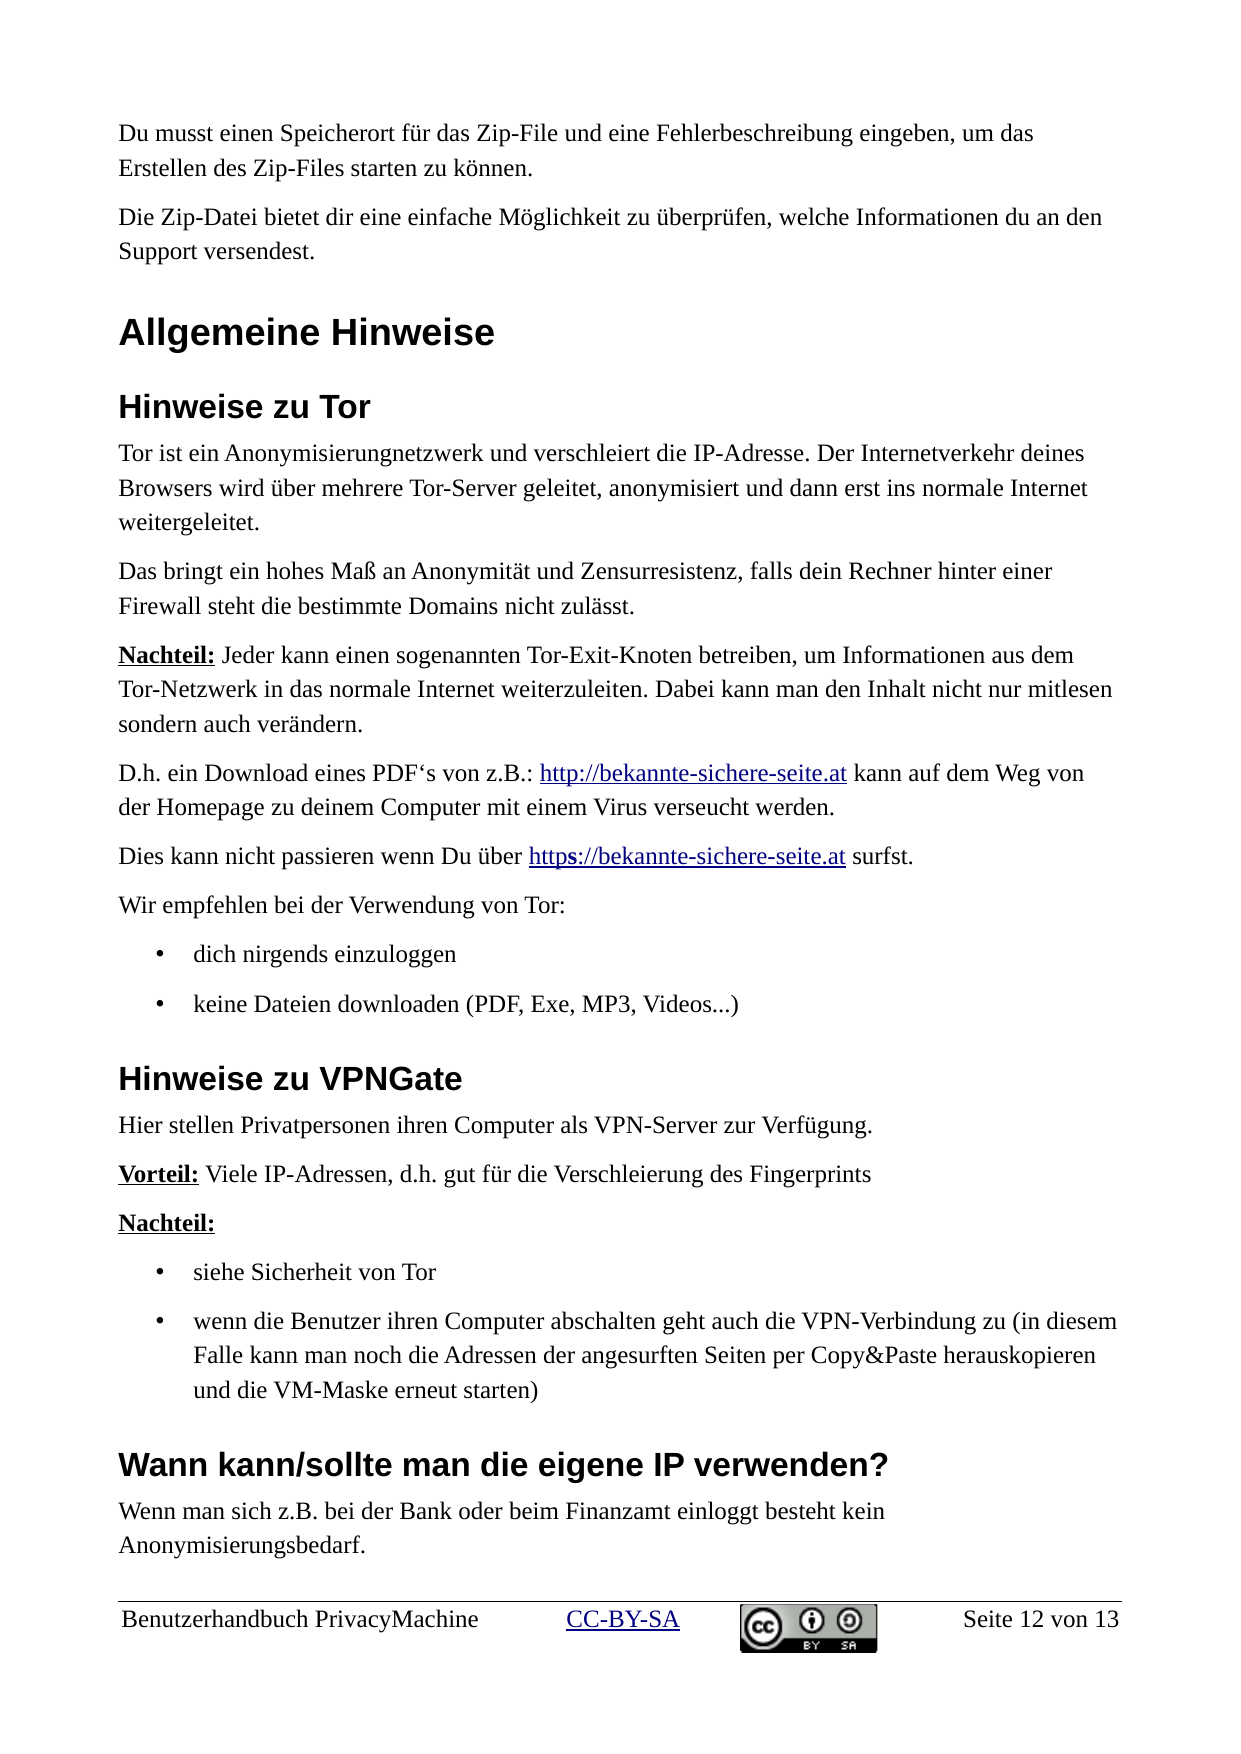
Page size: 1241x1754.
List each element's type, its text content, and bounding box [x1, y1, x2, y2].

subtitle Allgemeine Hinweise [118, 310, 1122, 354]
list dich nirgends einzuloggen [156, 939, 1122, 968]
subtitle Hinweise zu Tor [118, 387, 1122, 426]
text Hier stellen Privatpersonen ihren Computer als VPN-Server zur Verfügung. [118, 1110, 1122, 1138]
text Du musst einen Speicherort für das Zip-File und eine Fehlerbeschreibung eingeben, um das Erstellen des Zip-Files starten zu können. [118, 118, 1122, 181]
text Wir empfehlen bei der Verwendung von Tor: [118, 891, 1122, 919]
text Die Zip-Datei bietet dir eine einfache Möglichkeit zu überprüfen, welche Informationen du an den Support versendest. [118, 202, 1122, 265]
text Vorteil: Viele IP-Adressen, d.h. gut für die Verschleierung des Fingerprints [118, 1159, 1122, 1187]
picture [740, 1604, 878, 1653]
text Nachteil: Jeder kann einen sogenannten Tor-Exit-Knoten betreiben, um Informationen aus dem Tor-Netzwerk in das normale Internet weiterzuleiten. Dabei kann man den Inhalt nicht nur mitlesen sondern auch verändern. [118, 640, 1122, 738]
text Tor ist ein Anonymisierungnetzwerk und verschleiert die IP-Adresse. Der Internetverkehr deines Browsers wird über mehrere Tor-Server geleitet, anonymisiert und dann erst ins normale Internet weitergeleitet. [118, 438, 1122, 536]
text D.h. ein Download eines PDF‘s von z.B.: http://bekannte-sichere-seite.at kann auf dem Weg von der Homepage zu deinem Computer mit einem Virus verseucht werden. [118, 758, 1122, 821]
list keine Dateien downloaden (PDF, Exe, MP3, Videos...) [156, 989, 1122, 1017]
list wenn die Benutzer ihren Computer abschalten geht auch die VPN-Verbindung zu (in diesem Falle kann man noch die Adressen der angesurften Seiten per Copy&Paste herauskopieren und die VM-Maske erneut starten) [156, 1306, 1122, 1404]
text Dies kann nicht passieren wenn Du über https://bekannte-sichere-seite.at surfst. [118, 841, 1122, 870]
text Das bringt ein hohes Maß an Anonymität und Zensurresistenz, falls dein Rechner hinter einer Firewall steht die bestimmte Domains nicht zulässt. [118, 556, 1122, 619]
text Wenn man sich z.B. bei der Bank oder beim Finanzamt einloggt besteht kein Anonymisierungsbedarf. [118, 1496, 1122, 1559]
subtitle Hinweise zu VPNGate [118, 1058, 1122, 1097]
list siehe Sicherheit von Tor [156, 1257, 1122, 1286]
text Nachteil: [118, 1208, 1122, 1237]
subtitle Wann kann/sollte man die eigene IP verwenden? [118, 1445, 1122, 1483]
